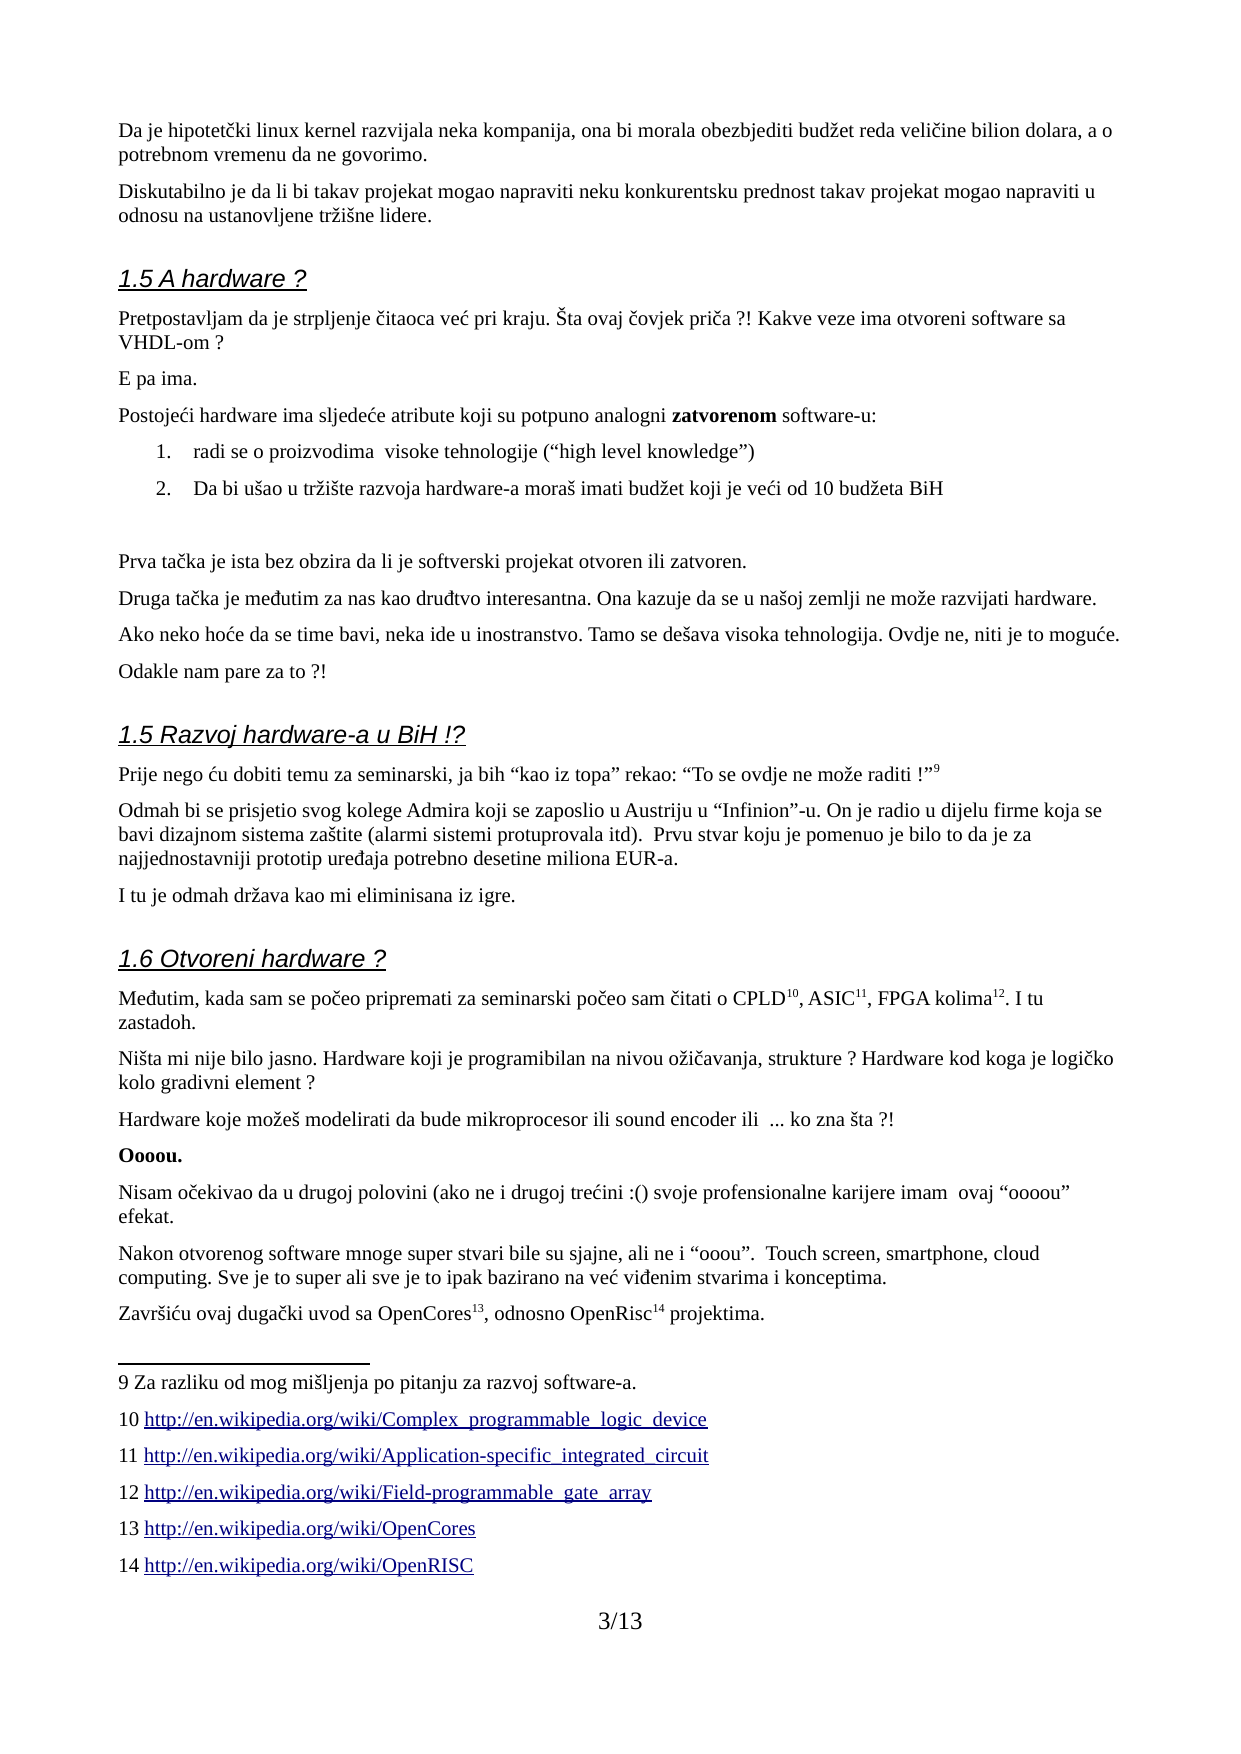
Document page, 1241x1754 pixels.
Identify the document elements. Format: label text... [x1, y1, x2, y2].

text Da je hipotetčki linux kernel razvijala neka kompanija, ona bi morala obezbjediti budžet reda veličine bilion dolara, a o potrebnom vremenu da ne govorimo. [118, 118, 1122, 166]
text Nisam očekivao da u drugoj polovini (ako ne i drugoj trećini :() svoje profensionalne karijere imam ovaj “oooou” efekat. [118, 1180, 1122, 1228]
text I tu je odmah država kao mi eliminisana iz igre. [118, 883, 1122, 907]
text http://en.wikipedia.org/wiki/OpenCores [118, 1516, 1122, 1540]
text Pretpostavljam da je strpljenje čitaoca već pri kraju. Šta ovaj čovjek priča ?! Kakve veze ima otvoreni software sa VHDL-om ? [118, 306, 1122, 354]
text http://en.wikipedia.org/wiki/OpenRISC [118, 1553, 1122, 1577]
text E pa ima. [118, 366, 1122, 390]
text Oooou. [118, 1143, 1122, 1167]
list Da bi ušao u tržište razvoja hardware-a moraš imati budžet koji je veći od 10 budžeta BiH [156, 476, 1122, 500]
text Za razliku od mog mišljenja po pitanju za razvoj software-a. [118, 1370, 1122, 1394]
text Nakon otvorenog software mnoge super stvari bile su sjajne, ali ne i “ooou”. Touch screen, smartphone, cloud computing. Sve je to super ali sve je to ipak bazirano na već viđenim stvarima i konceptima. [118, 1241, 1122, 1289]
text http://en.wikipedia.org/wiki/Application-specific_integrated_circuit [118, 1443, 1122, 1467]
list radi se o proizvodima visoke tehnologije (“high level knowledge”) [156, 439, 1122, 463]
text Odakle nam pare za to ?! [118, 659, 1122, 683]
text http://en.wikipedia.org/wiki/Field-programmable_gate_array [118, 1480, 1122, 1504]
text Ako neko hoće da se time bavi, neka ide u inostranstvo. Tamo se dešava visoka tehnologija. Ovdje ne, niti je to moguće. [118, 622, 1122, 646]
text Postojeći hardware ima sljedeće atribute koji su potpuno analogni zatvorenom software-u: [118, 403, 1122, 427]
text Hardware koje možeš modelirati da bude mikroprocesor ili sound encoder ili ... ko zna šta ?! [118, 1107, 1122, 1131]
text Prije nego ću dobiti temu za seminarski, ja bih “kao iz topa” rekao: “To se ovdje ne može raditi !” [118, 762, 1122, 786]
text Ništa mi nije bilo jasno. Hardware koji je programibilan na nivou ožičavanja, strukture ? Hardware kod koga je logičko kolo gradivni element ? [118, 1046, 1122, 1094]
subtitle 1.5 Razvoj hardware-a u BiH !? [118, 720, 1122, 749]
subtitle 1.6 Otvoreni hardware ? [118, 944, 1122, 973]
text Druga tačka je međutim za nas kao druđtvo interesantna. Ona kazuje da se u našoj zemlji ne može razvijati hardware. [118, 586, 1122, 610]
subtitle 1.5 A hardware ? [118, 264, 1122, 293]
text Završiću ovaj dugački uvod sa OpenCores, odnosno OpenRisc projektima. [118, 1301, 1122, 1325]
text Odmah bi se prisjetio svog kolege Admira koji se zaposlio u Austriju u “Infinion”-u. On je radio u dijelu firme koja se bavi dizajnom sistema zaštite (alarmi sistemi protuprovala itd). Prvu stvar koju je pomenuo je bilo to da je za najjednostavniji prototip uređaja potrebno desetine miliona EUR-a. [118, 798, 1122, 870]
text Međutim, kada sam se počeo pripremati za seminarski počeo sam čitati o CPLD, ASIC, FPGA kolima. I tu zastadoh. [118, 986, 1122, 1034]
text Prva tačka je ista bez obzira da li je softverski projekat otvoren ili zatvoren. [118, 549, 1122, 573]
text Diskutabilno je da li bi takav projekat mogao napraviti neku konkurentsku prednost takav projekat mogao napraviti u odnosu na ustanovljene tržišne lidere. [118, 179, 1122, 227]
text http://en.wikipedia.org/wiki/Complex_programmable_logic_device [118, 1407, 1122, 1431]
